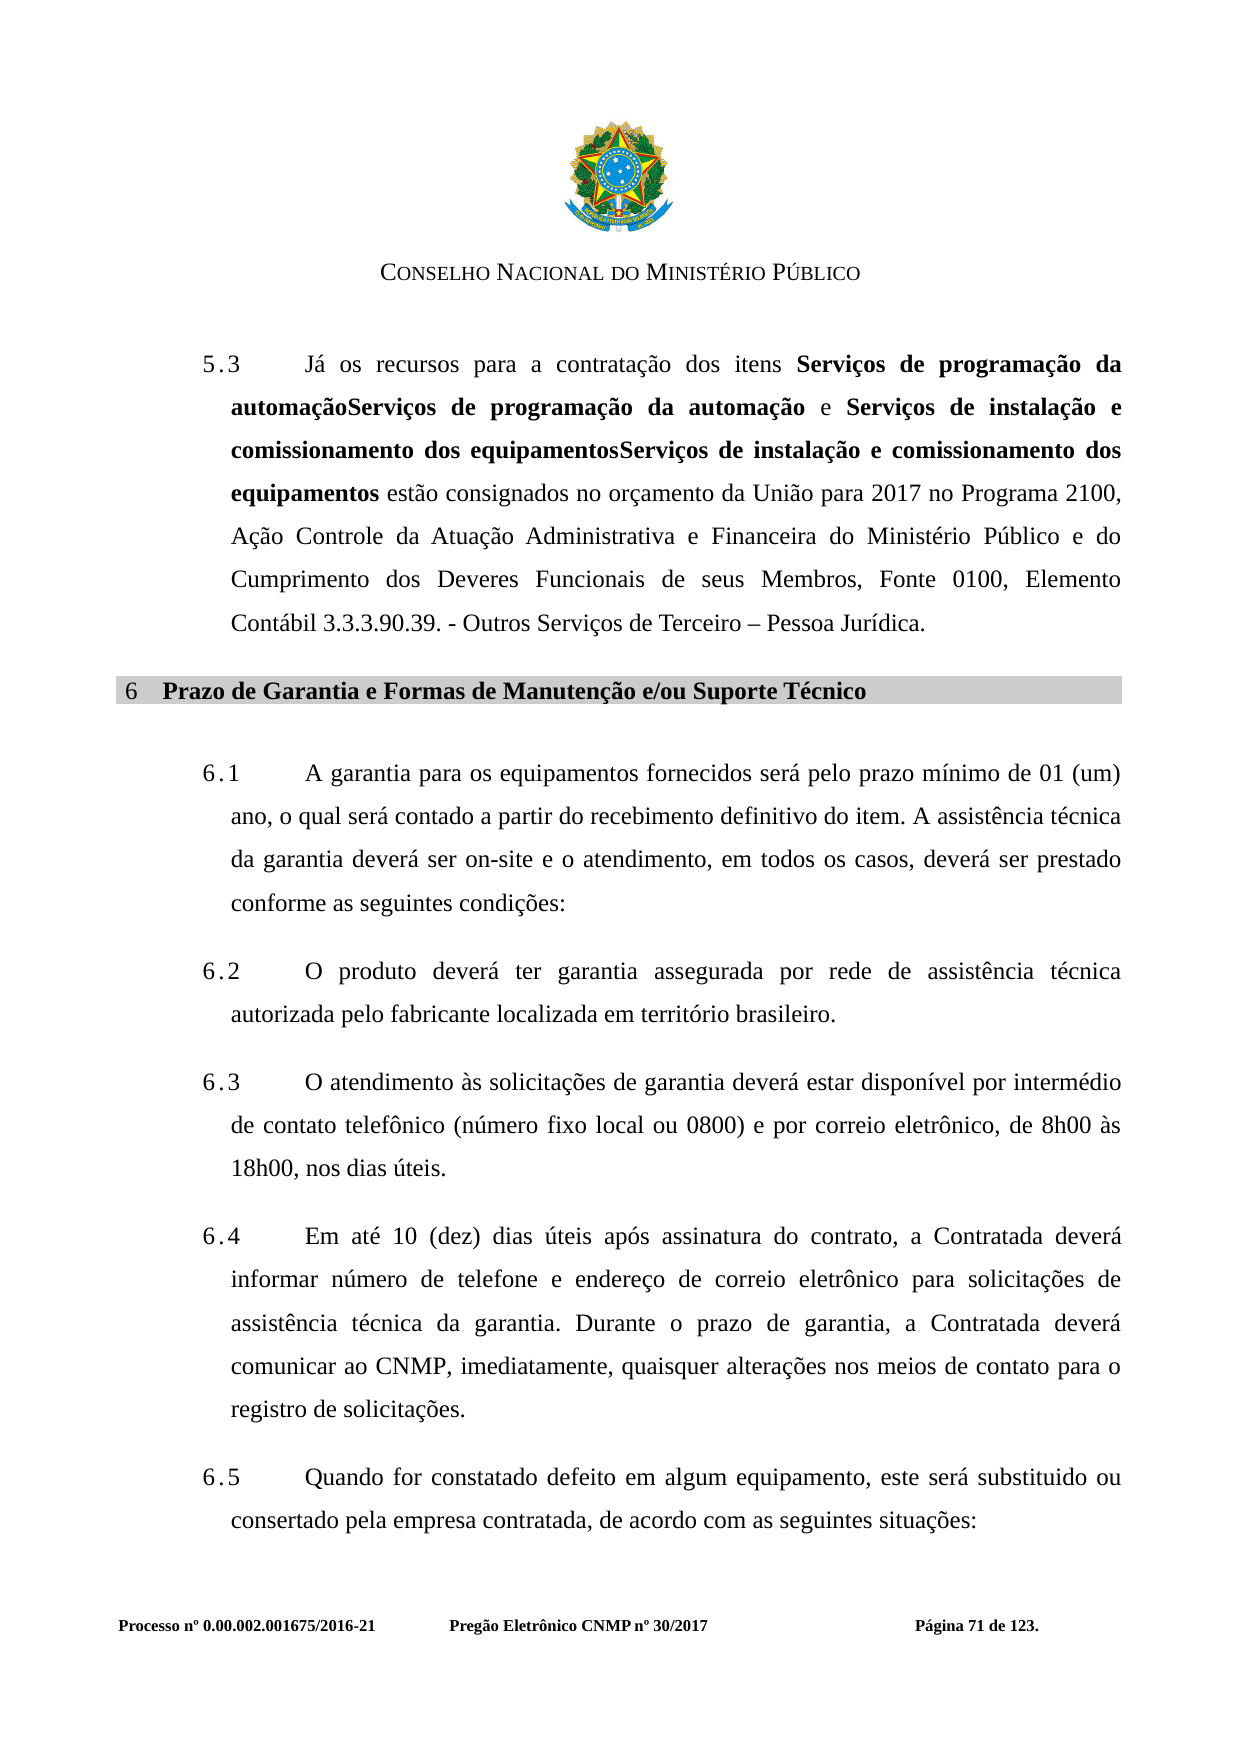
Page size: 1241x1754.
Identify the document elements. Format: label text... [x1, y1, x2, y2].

list O atendimento às solicitações de garantia deverá estar disponível por intermédio de contato telefônico (número fixo local ou 0800) e por correio eletrônico, de 8h00 às 18h00, nos dias úteis. [193, 1067, 1122, 1182]
list Quando for constatado defeito em algum equipamento, este será substituido ou consertado pela empresa contratada, de acordo com as seguintes situações: [193, 1462, 1122, 1534]
list Em até 10 (dez) dias úteis após assinatura do contrato, a Contratada deverá informar número de telefone e endereço de correio eletrônico para solicitações de assistência técnica da garantia. Durante o prazo de garantia, a Contratada deverá comunicar ao CNMP, imediatamente, quaisquer alterações nos meios de contato para o registro de solicitações. [193, 1221, 1122, 1423]
list Prazo de Garantia e Formas de Manutenção e/ou Suporte Técnico [116, 676, 1122, 704]
list A garantia para os equipamentos fornecidos será pelo prazo mínimo de 01 (um) ano, o qual será contado a partir do recebimento definitivo do item. A assistência técnica da garantia deverá ser on-site e o atendimento, em todos os casos, deverá ser prestado conforme as seguintes condições: [193, 758, 1122, 916]
list O produto deverá ter garantia assegurada por rede de assistência técnica autorizada pelo fabricante localizada em território brasileiro. [193, 956, 1122, 1028]
list Já os recursos para a contratação dos itens Serviços de programação da automaçãoServiços de programação da automação e Serviços de instalação e comissionamento dos equipamentosServiços de instalação e comissionamento dos equipamentos estão consignados no orçamento da União para 2017 no Programa 2100, Ação Controle da Atuação Administrativa e Financeira do Ministério Público e do Cumprimento dos Deveres Funcionais de seus Membros, Fonte 0100, Elemento Contábil 3.3.3.90.39. - Outros Serviços de Terceiro – Pessoa Jurídica. [193, 349, 1122, 636]
